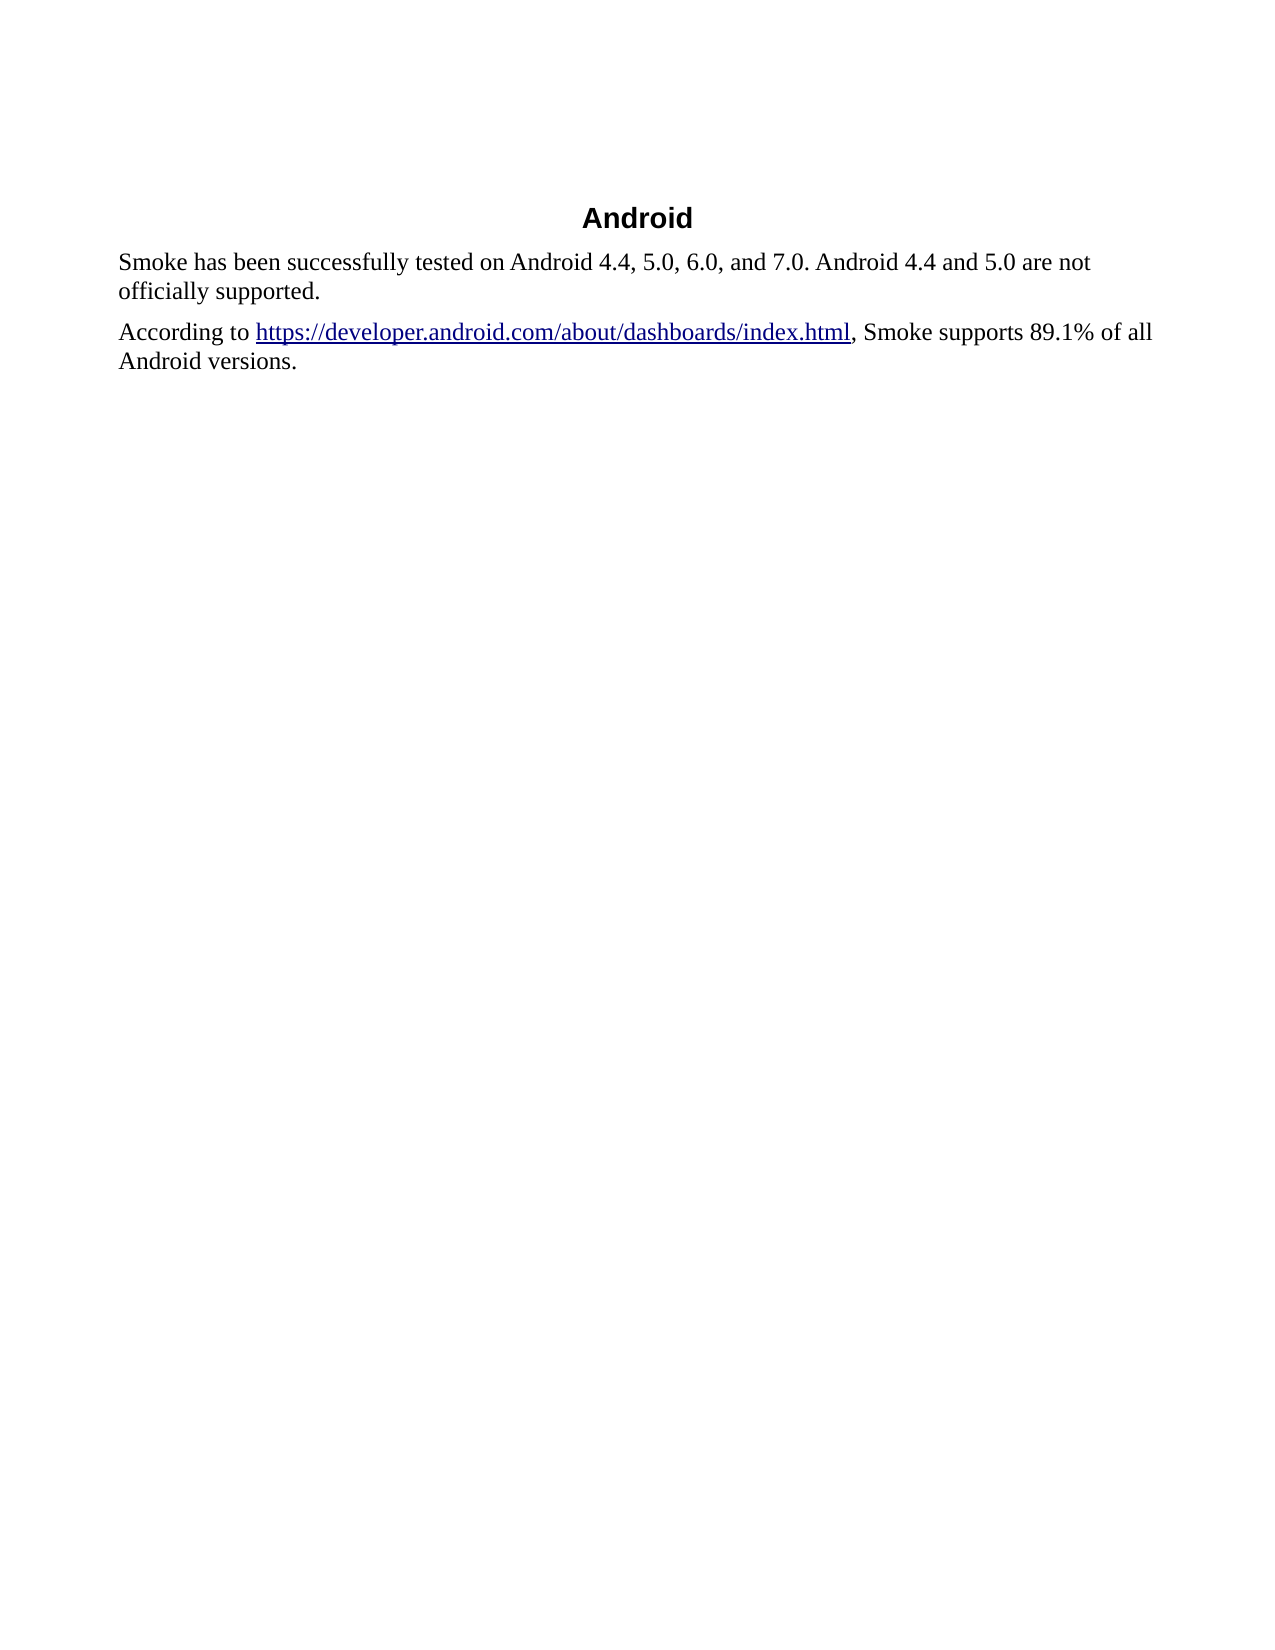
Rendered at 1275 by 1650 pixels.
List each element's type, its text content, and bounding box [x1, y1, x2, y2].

subtitle Android [118, 201, 1157, 235]
text Smoke has been successfully tested on Android 4.4, 5.0, 6.0, and 7.0. Android 4.4 and 5.0 are not officially supported. [118, 247, 1157, 305]
text According to https://developer.android.com/about/dashboards/index.html, Smoke supports 89.1% of all Android versions. [118, 317, 1157, 375]
